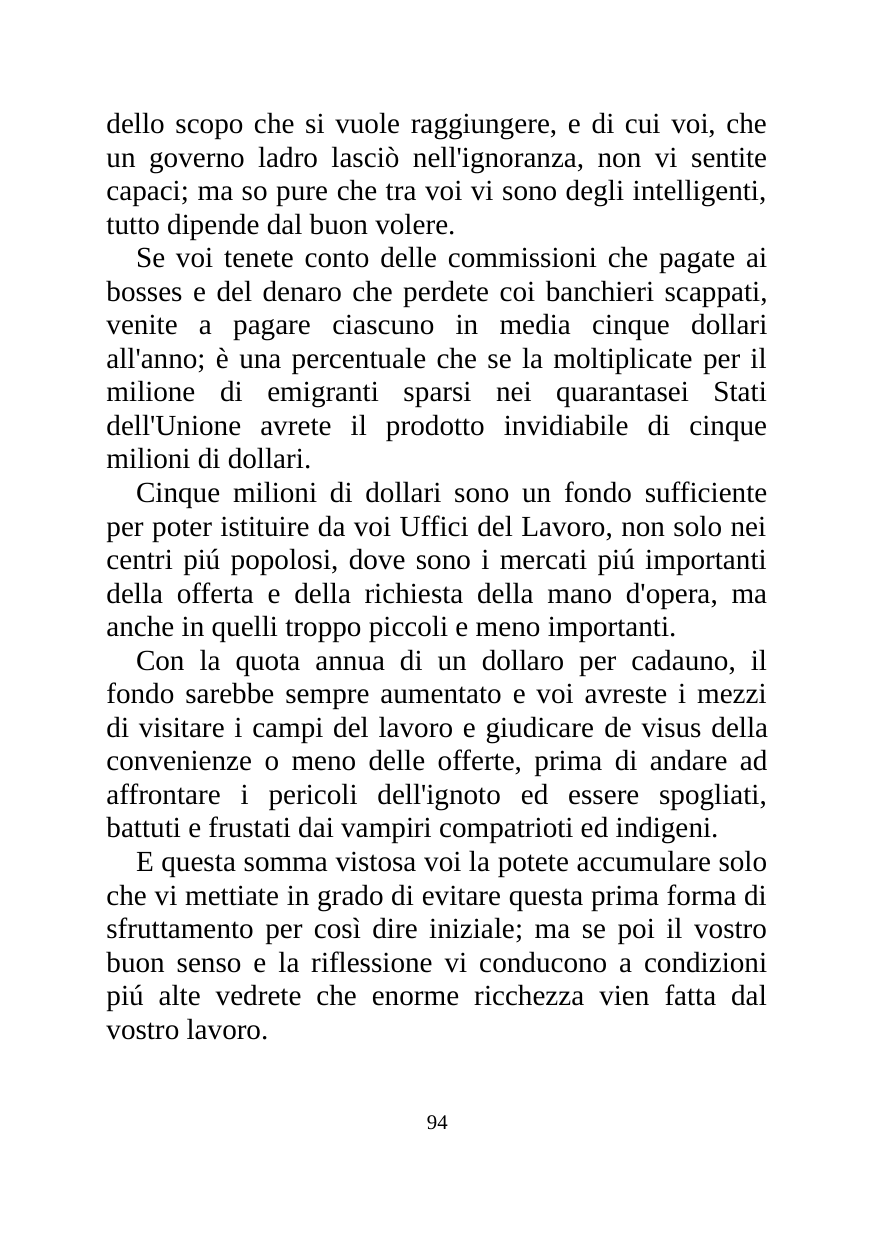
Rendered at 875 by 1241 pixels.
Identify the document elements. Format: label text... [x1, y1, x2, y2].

text Se voi tenete conto delle commissioni che pagate ai bosses e del denaro che perdete coi banchieri scappati, venite a pagare ciascuno in media cinque dollari all'anno; è una percentuale che se la moltiplicate per il milione di emigranti sparsi nei quarantasei Stati dell'Unione avrete il prodotto invidiabile di cinque milioni di dollari. [106, 240, 768, 475]
text E questa somma vistosa voi la potete accumulare solo che vi mettiate in grado di evitare questa prima forma di sfruttamento per così dire iniziale; ma se poi il vostro buon senso e la riflessione vi conducono a condizioni piú alte vedrete che enorme ricchezza vien fatta dal vostro lavoro. [106, 844, 768, 1045]
text dello scopo che si vuole raggiungere, e di cui voi, che un governo ladro lasciò nell'ignoranza, non vi sentite capaci; ma so pure che tra voi vi sono degli intelligenti, tutto dipende dal buon volere. [106, 106, 768, 240]
text Cinque milioni di dollari sono un fondo sufficiente per poter istituire da voi Uffici del Lavoro, non solo nei centri piú popolosi, dove sono i mercati piú importanti della offerta e della richiesta della mano d'opera, ma anche in quelli troppo piccoli e meno importanti. [106, 475, 768, 643]
text Con la quota annua di un dollaro per cadauno, il fondo sarebbe sempre aumentato e voi avreste i mezzi di visitare i campi del lavoro e giudicare de visus della convenienze o meno delle offerte, prima di andare ad affrontare i pericoli dell'ignoto ed essere spogliati, battuti e frustati dai vampiri compatrioti ed indigeni. [106, 643, 768, 844]
